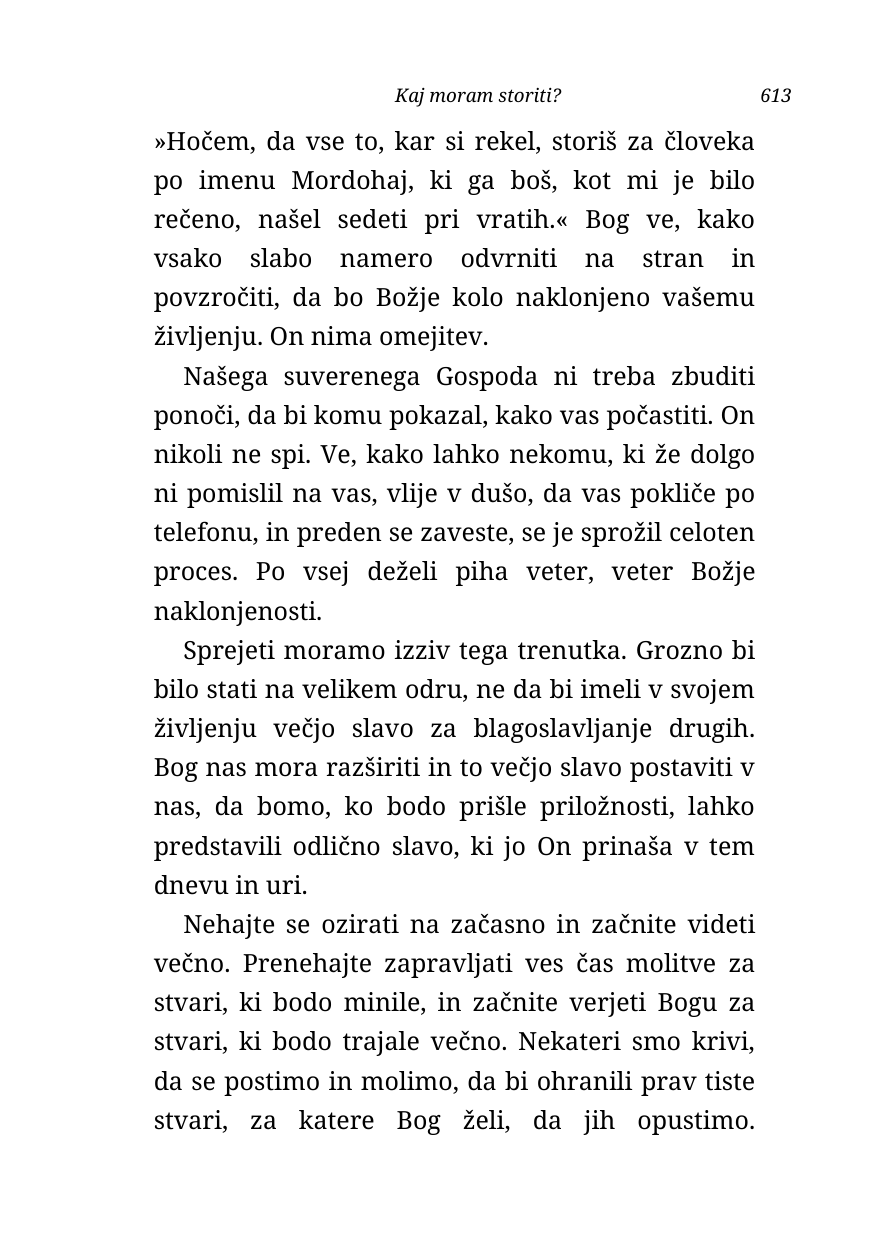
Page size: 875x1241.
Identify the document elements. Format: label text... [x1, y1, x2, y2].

text Sprejeti moramo izziv tega trenutka. Grozno bi bilo stati na velikem odru, ne da bi imeli v svojem življenju večjo slavo za blagoslavljanje drugih. Bog nas mora razširiti in to večjo slavo postaviti v nas, da bomo, ko bodo prišle priložnosti, lahko predstavili odlično slavo, ki jo On prinaša v tem dnevu in uri. [153, 632, 756, 901]
text Našega suverenega Gospoda ni treba zbuditi ponoči, da bi komu pokazal, kako vas počastiti. On nikoli ne spi. Ve, kako lahko nekomu, ki že dolgo ni pomislil na vas, vlije v dušo, da vas pokliče po telefonu, in preden se zaveste, se je sprožil celoten proces. Po vsej deželi piha veter, veter Božje naklonjenosti. [153, 358, 756, 627]
text »Hočem, da vse to, kar si rekel, storiš za človeka po imenu Mordohaj, ki ga boš, kot mi je bilo rečeno, našel sedeti pri vratih.« Bog ve, kako vsako slabo namero odvrniti na stran in povzročiti, da bo Božje kolo naklonjeno vašemu življenju. On nima omejitev. [153, 123, 756, 353]
text Nehajte se ozirati na začasno in začnite videti večno. Prenehajte zapravljati ves čas molitve za stvari, ki bodo minile, in začnite verjeti Bogu za stvari, ki bodo trajale večno. Nekateri smo krivi, da se postimo in molimo, da bi ohranili prav tiste stvari, za katere Bog želi, da jih opustimo. [153, 907, 756, 1136]
